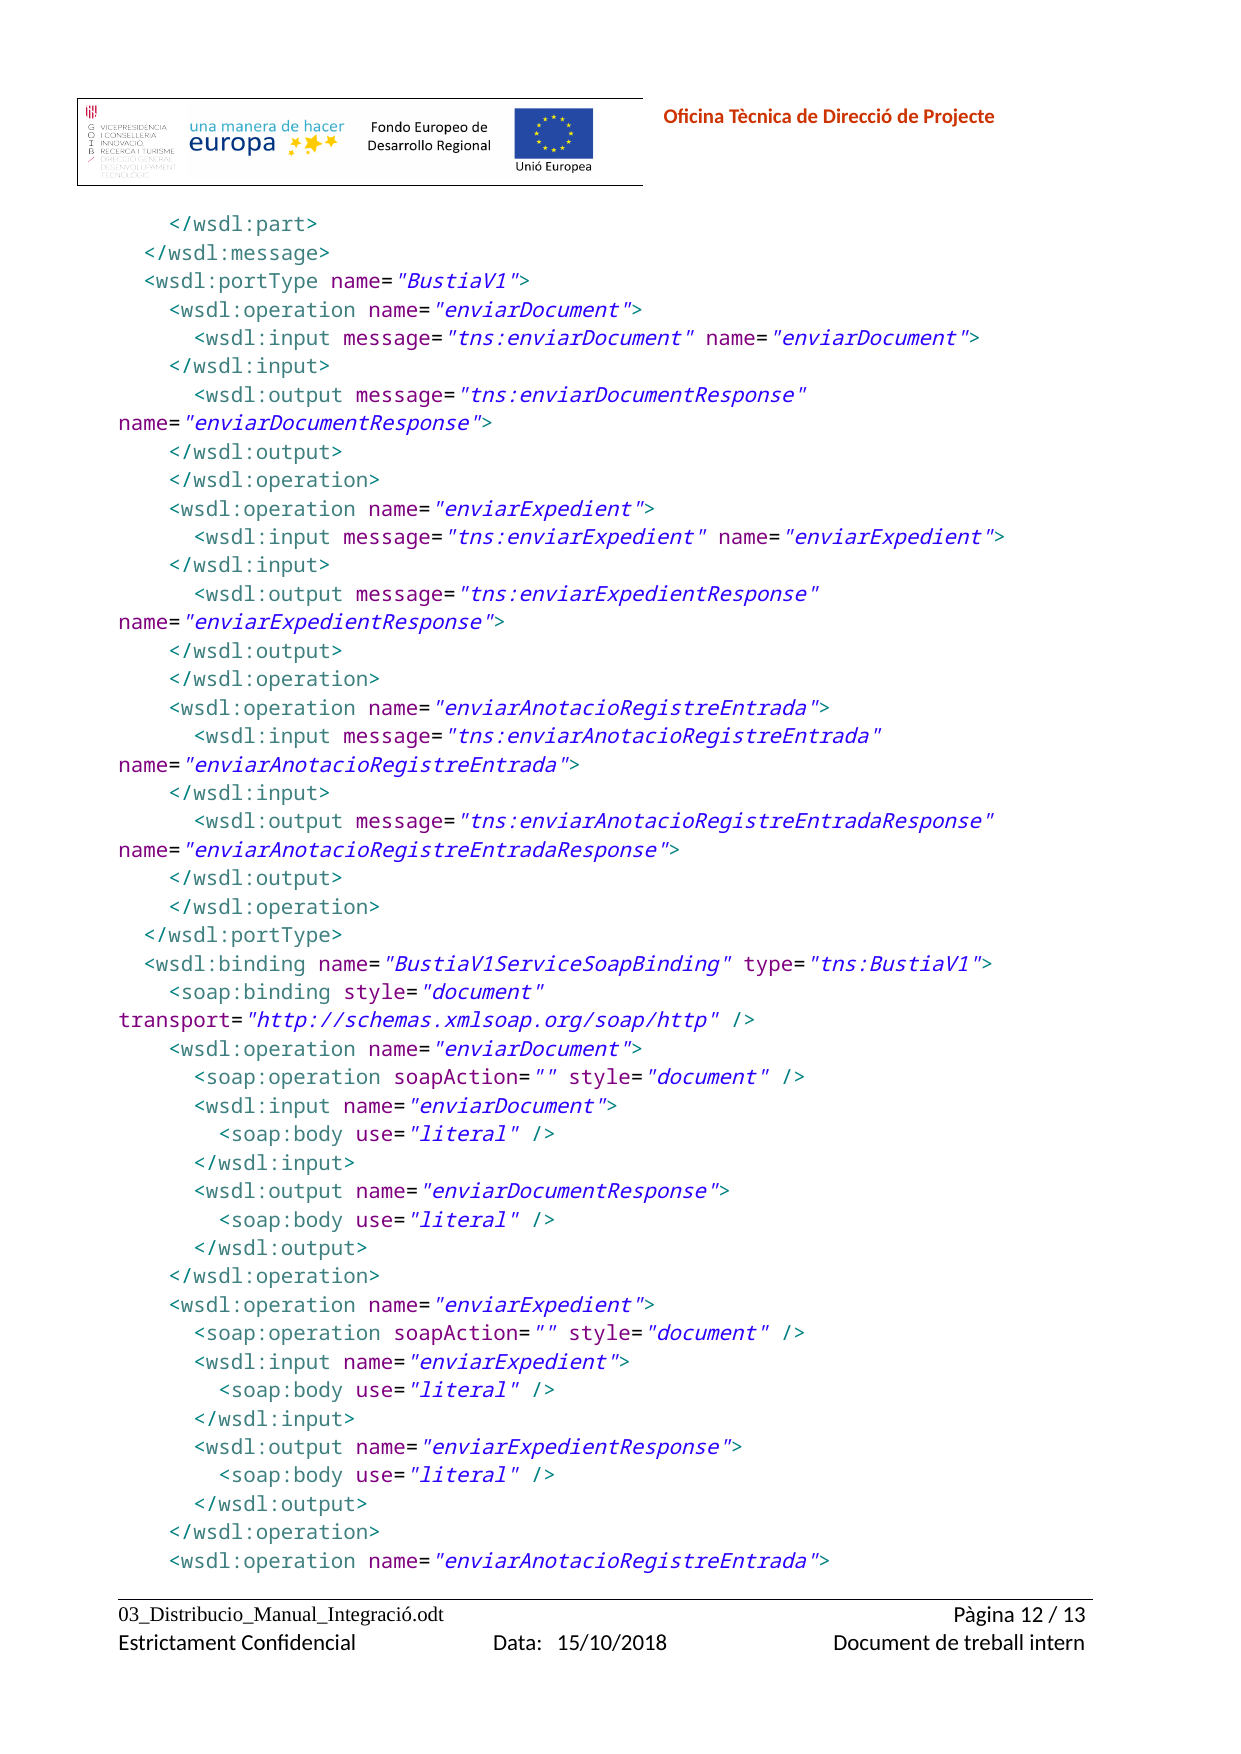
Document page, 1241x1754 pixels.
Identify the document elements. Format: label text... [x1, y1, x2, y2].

text </wsdl:portType> [118, 920, 1122, 949]
text <wsdl:operation name="enviarExpedient"> [118, 1290, 1122, 1318]
text </wsdl:message> [118, 238, 1122, 266]
text <soap:body use="literal" /> [118, 1205, 1122, 1233]
text </wsdl:output> [118, 437, 1122, 465]
text <wsdl:output name="enviarExpedientResponse"> [118, 1432, 1122, 1461]
text <soap:operation soapAction="" style="document" /> [118, 1318, 1122, 1347]
text <wsdl:output message="tns:enviarAnotacioRegistreEntradaResponse" name="enviarAnotacioRegistreEntradaResponse"> [118, 807, 1122, 863]
text </wsdl:input> [118, 1148, 1122, 1176]
text <wsdl:output name="enviarDocumentResponse"> [118, 1176, 1122, 1205]
text <wsdl:input name="enviarDocument"> [118, 1091, 1122, 1119]
text <wsdl:input message="tns:enviarAnotacioRegistreEntrada" name="enviarAnotacioRegistreEntrada"> [118, 721, 1122, 778]
text </wsdl:output> [118, 636, 1122, 664]
picture [187, 103, 599, 180]
text </wsdl:input> [118, 1404, 1122, 1432]
text <soap:binding style="document" transport="http://schemas.xmlsoap.org/soap/http" /> [118, 977, 1122, 1034]
text </wsdl:operation> [118, 1517, 1122, 1546]
text </wsdl:output> [118, 1233, 1122, 1262]
text <wsdl:operation name="enviarDocument"> [118, 295, 1122, 323]
text </wsdl:operation> [118, 1262, 1122, 1290]
text <wsdl:output message="tns:enviarDocumentResponse" name="enviarDocumentResponse"> [118, 380, 1122, 437]
text </wsdl:output> [118, 1489, 1122, 1517]
text <wsdl:input name="enviarExpedient"> [118, 1347, 1122, 1375]
text <wsdl:output message="tns:enviarExpedientResponse" name="enviarExpedientResponse"> [118, 579, 1122, 636]
text <wsdl:binding name="BustiaV1ServiceSoapBinding" type="tns:BustiaV1"> [118, 949, 1122, 977]
picture [82, 103, 181, 180]
text </wsdl:operation> [118, 664, 1122, 693]
text <soap:body use="literal" /> [118, 1119, 1122, 1148]
text </wsdl:operation> [118, 892, 1122, 920]
text <soap:operation soapAction="" style="document" /> [118, 1062, 1122, 1091]
text </wsdl:output> [118, 863, 1122, 892]
text </wsdl:input> [118, 352, 1122, 380]
text <wsdl:operation name="enviarAnotacioRegistreEntrada"> [118, 693, 1122, 721]
text <soap:body use="literal" /> [118, 1375, 1122, 1404]
text <wsdl:input message="tns:enviarExpedient" name="enviarExpedient"> [118, 522, 1122, 551]
text <wsdl:input message="tns:enviarDocument" name="enviarDocument"> [118, 323, 1122, 352]
text </wsdl:input> [118, 551, 1122, 579]
text <wsdl:operation name="enviarDocument"> [118, 1034, 1122, 1062]
text <soap:body use="literal" /> [118, 1461, 1122, 1489]
text <wsdl:operation name="enviarAnotacioRegistreEntrada"> [118, 1546, 1122, 1574]
text <wsdl:portType name="BustiaV1"> [118, 266, 1122, 295]
text <wsdl:operation name="enviarExpedient"> [118, 494, 1122, 522]
text </wsdl:part> [118, 209, 1122, 238]
text </wsdl:input> [118, 778, 1122, 807]
text </wsdl:operation> [118, 465, 1122, 494]
